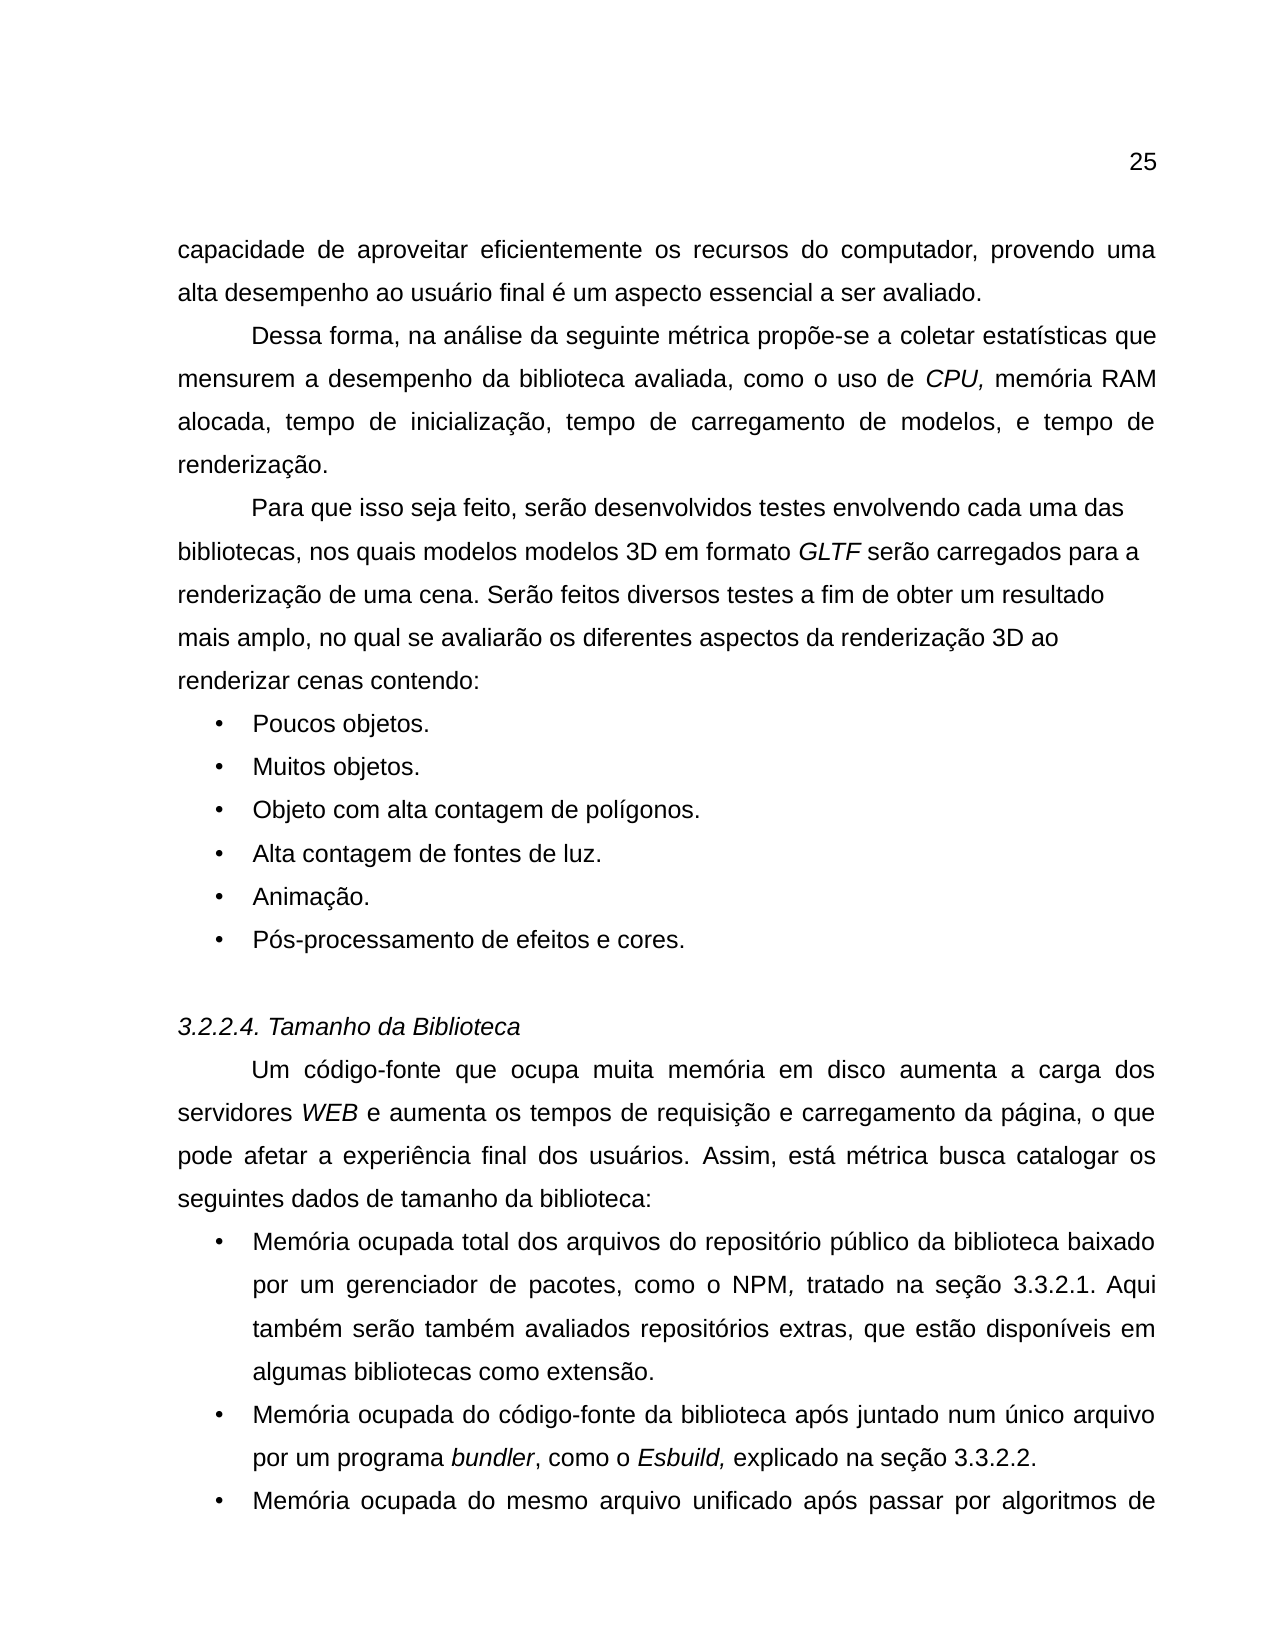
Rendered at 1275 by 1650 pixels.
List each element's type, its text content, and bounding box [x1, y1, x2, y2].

text Um código-fonte que ocupa muita memória em disco aumenta a carga dos servidores WEB e aumenta os tempos de requisição e carregamento da página, o que pode afetar a experiência final dos usuários. Assim, está métrica busca catalogar os seguintes dados de tamanho da biblioteca: [177, 1055, 1157, 1213]
list Memória ocupada total dos arquivos do repositório público da biblioteca baixado por um gerenciador de pacotes, como o NPM, tratado na seção 3.3.2.1. Aqui também serão também avaliados repositórios extras, que estão disponíveis em algumas bibliotecas como extensão. [215, 1227, 1157, 1385]
list Poucos objetos. [215, 709, 1157, 738]
list Objeto com alta contagem de polígonos. [215, 796, 1157, 824]
list Pós-processamento de efeitos e cores. [215, 925, 1157, 954]
subtitle 3.2.2.4. Tamanho da Biblioteca [177, 1012, 1157, 1040]
list Animação. [215, 882, 1157, 911]
list Alta contagem de fontes de luz. [215, 839, 1157, 868]
list Memória ocupada do código-fonte da biblioteca após juntado num único arquivo por um programa bundler, como o Esbuild, explicado na seção 3.3.2.2. [215, 1400, 1157, 1472]
text capacidade de aproveitar eficientemente os recursos do computador, provendo uma alta desempenho ao usuário final é um aspecto essencial a ser avaliado. [177, 235, 1157, 307]
list Memória ocupada do mesmo arquivo unificado após passar por algoritmos de [215, 1486, 1157, 1515]
text Para que isso seja feito, serão desenvolvidos testes envolvendo cada uma das bibliotecas, nos quais modelos modelos 3D em formato GLTF serão carregados para a renderização de uma cena. Serão feitos diversos testes a fim de obter um resultado mais amplo, no qual se avaliarão os diferentes aspectos da renderização 3D ao renderizar cenas contendo: [177, 493, 1157, 695]
list Muitos objetos. [215, 752, 1157, 781]
text Dessa forma, na análise da seguinte métrica propõe-se a coletar estatísticas que mensurem a desempenho da biblioteca avaliada, como o uso de CPU, memória RAM alocada, tempo de inicialização, tempo de carregamento de modelos, e tempo de renderização. [177, 321, 1157, 479]
